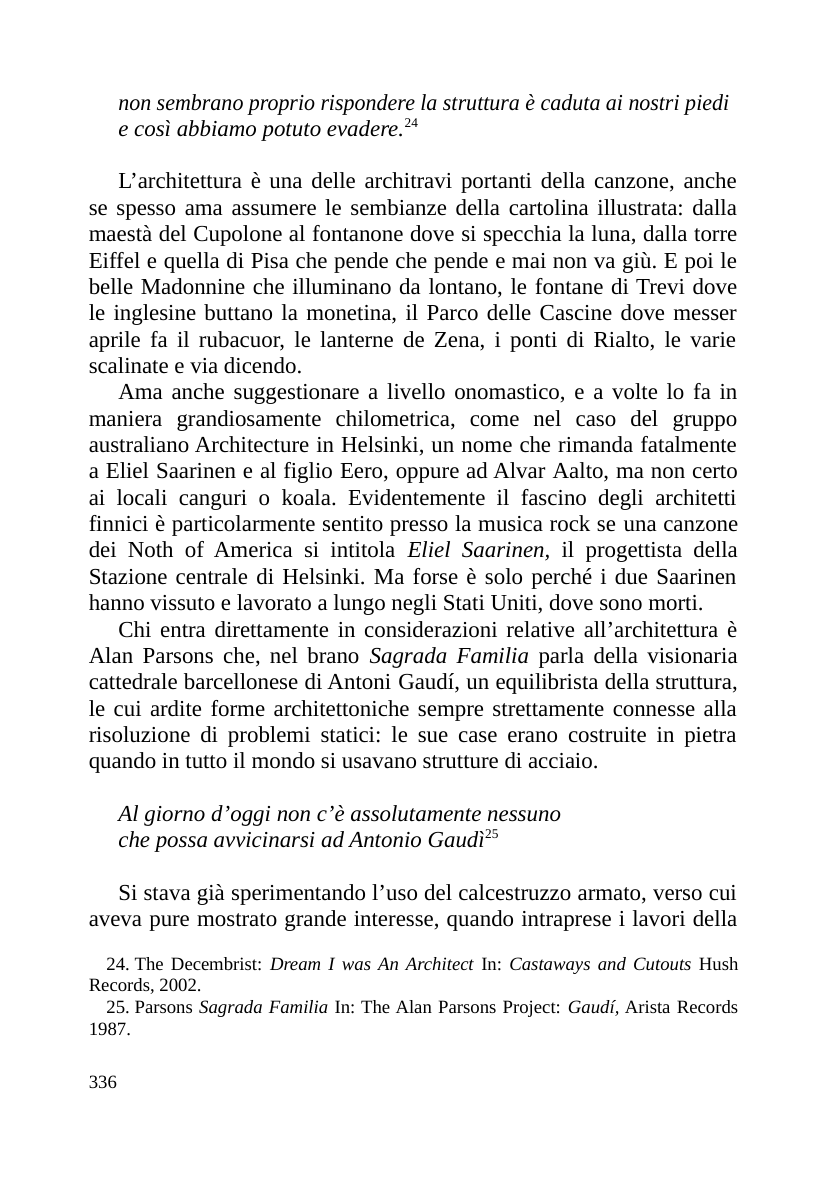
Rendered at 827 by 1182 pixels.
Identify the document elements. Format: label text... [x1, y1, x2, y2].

text non sembrano proprio rispondere la struttura è caduta ai nostri piedi [88, 88, 738, 115]
text Parsons Sagrada Familia In: The Alan Parsons Project: Gaudí, Arista Records 1987. [88, 996, 738, 1039]
text Si stava già sperimentando l’uso del calcestruzzo armato, verso cui aveva pure mostrato grande interesse, quando intraprese i lavori della [88, 879, 738, 932]
text Al giorno d’oggi non c’è assolutamente nessuno [88, 800, 738, 826]
text L’architettura è una delle architravi portanti della canzone, anche se spesso ama assumere le sembianze della cartolina illustrata: dalla maestà del Cupolone al fontanone dove si specchia la luna, dalla torre Eiffel e quella di Pisa che pende che pende e mai non va giù. E poi le belle Madonnine che illuminano da lontano, le fontane di Trevi dove le inglesine buttano la monetina, il Parco delle Cascine dove messer aprile fa il rubacuor, le lanterne de Zena, i ponti di Rialto, le varie scalinate e via dicendo. [88, 168, 738, 378]
text che possa avvicinarsi ad Antonio Gaudì [88, 826, 738, 853]
text Ama anche suggestionare a livello onomastico, e a volte lo fa in maniera grandiosamente chilometrica, come nel caso del gruppo australiano Architecture in Helsinki, un nome che rimanda fatalmente a Eliel Saarinen e al figlio Eero, oppure ad Alvar Aalto, ma non certo ai locali canguri o koala. Evidentemente il fascino degli architetti finnici è particolarmente sentito presso la musica rock se una canzone dei Noth of America si intitola Eliel Saarinen, il progettista della Stazione centrale di Helsinki. Ma forse è solo perché i due Saarinen hanno vissuto e lavorato a lungo negli Stati Uniti, dove sono morti. [88, 378, 738, 616]
text The Decembrist: Dream I was An Architect In: Castaways and Cutouts Hush Records, 2002. [88, 953, 738, 996]
text e così abbiamo potuto evadere. [88, 115, 738, 141]
text Chi entra direttamente in considerazioni relative all’architettura è Alan Parsons che, nel brano Sagrada Familia parla della visionaria cattedrale barcellonese di Antoni Gaudí, un equilibrista della struttura, le cui ardite forme architettoniche sempre strettamente connesse alla risoluzione di problemi statici: le sue case erano costruite in pietra quando in tutto il mondo si usavano strutture di acciaio. [88, 616, 738, 774]
